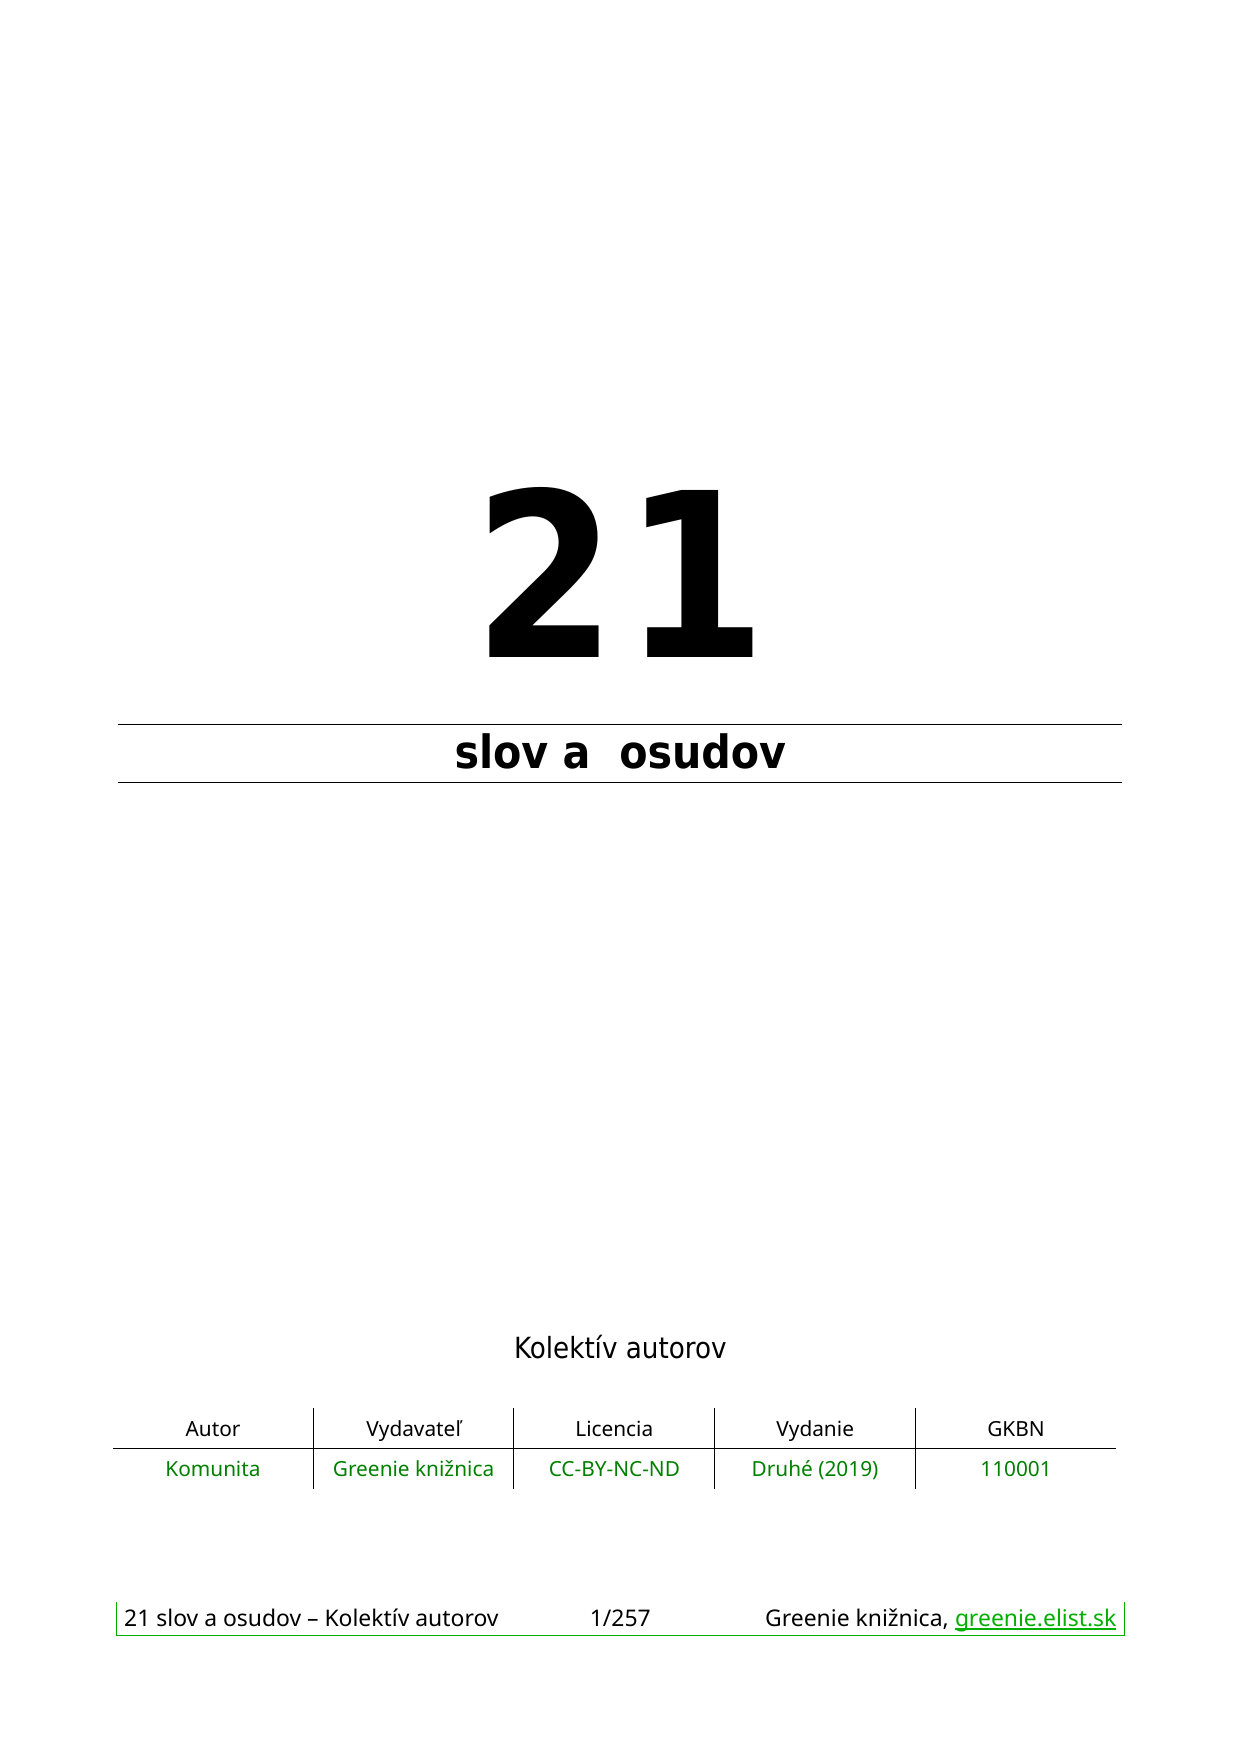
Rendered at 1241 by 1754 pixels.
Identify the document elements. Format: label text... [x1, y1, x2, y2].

table_cell 110001 [916, 1449, 1116, 1488]
text Kolektív autorov [118, 1331, 1122, 1365]
table_cell Greenie knižnica [314, 1449, 513, 1488]
table_header Autor [113, 1408, 313, 1448]
subtitle 21 [118, 444, 1122, 711]
table_cell Druhé (2019) [715, 1449, 915, 1488]
table_header Licencia [514, 1408, 714, 1448]
table_header Vydavateľ [314, 1408, 513, 1448]
table_cell CC-BY-NC-ND [514, 1449, 714, 1488]
table_header Vydanie [715, 1408, 915, 1448]
table_header GKBN [916, 1408, 1116, 1448]
table_cell Komunita [113, 1449, 313, 1488]
subtitle slov a osudov [118, 725, 1122, 782]
